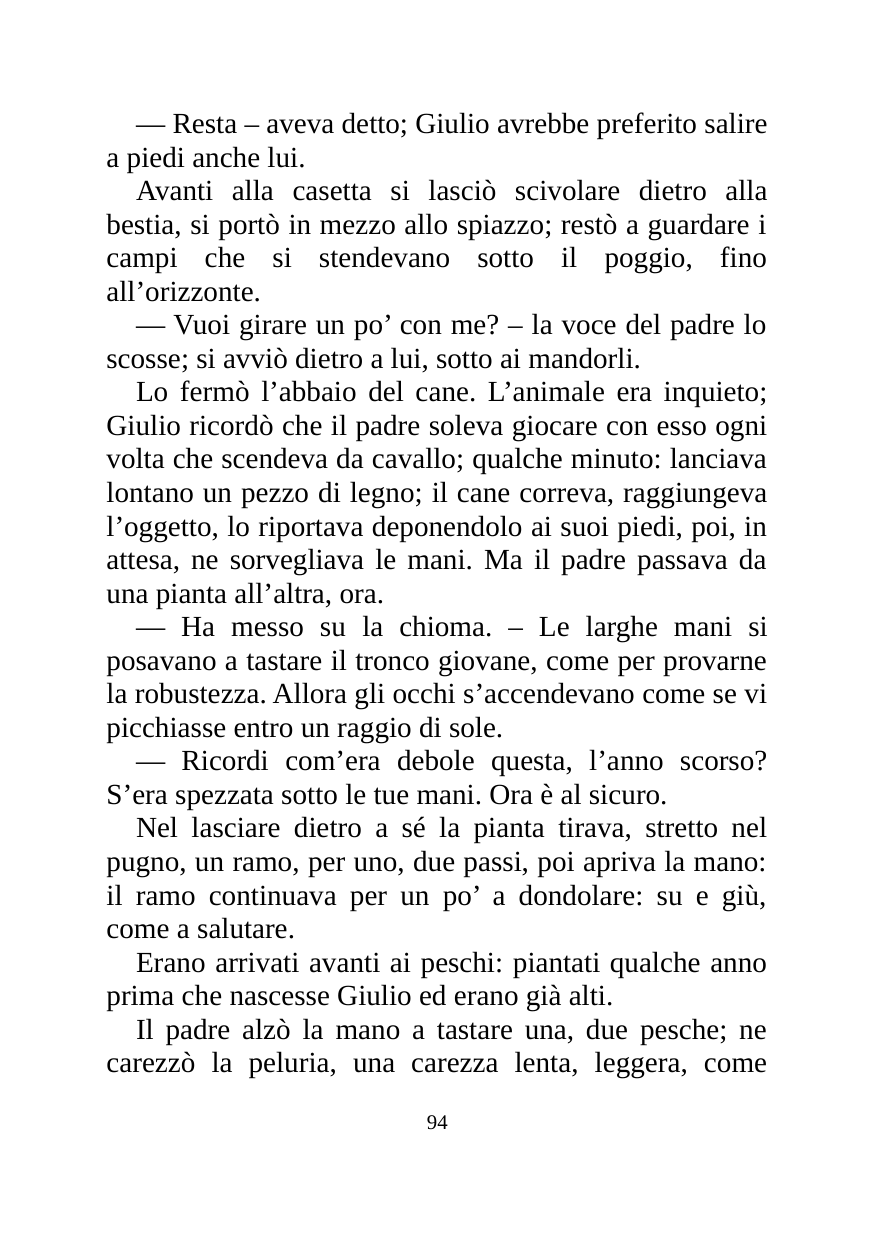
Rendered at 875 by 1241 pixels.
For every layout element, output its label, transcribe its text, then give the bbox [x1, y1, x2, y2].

text Il padre alzò la mano a tastare una, due pesche; ne carezzò la peluria, una carezza lenta, leggera, come [106, 1012, 768, 1079]
text — Resta – aveva detto; Giulio avrebbe preferito salire a piedi anche lui. [106, 106, 768, 173]
text — Vuoi girare un po’ con me? – la voce del padre lo scosse; si avviò dietro a lui, sotto ai mandorli. [106, 307, 768, 374]
text — Ricordi com’era debole questa, l’anno scorso? S’era spezzata sotto le tue mani. Ora è al sicuro. [106, 743, 768, 811]
text Erano arrivati avanti ai peschi: piantati qualche anno prima che nascesse Giulio ed erano già alti. [106, 945, 768, 1012]
text Avanti alla casetta si lasciò scivolare dietro alla bestia, si portò in mezzo allo spiazzo; restò a guardare i campi che si stendevano sotto il poggio, fino all’orizzonte. [106, 173, 768, 307]
text Lo fermò l’abbaio del cane. L’animale era inquieto; Giulio ricordò che il padre soleva giocare con esso ogni volta che scendeva da cavallo; qualche minuto: lanciava lontano un pezzo di legno; il cane correva, raggiungeva l’oggetto, lo riportava deponendolo ai suoi piedi, poi, in attesa, ne sorvegliava le mani. Ma il padre passava da una pianta all’altra, ora. [106, 374, 768, 609]
text Nel lasciare dietro a sé la pianta tirava, stretto nel pugno, un ramo, per uno, due passi, poi apriva la mano: il ramo continuava per un po’ a dondolare: su e giù, come a salutare. [106, 811, 768, 945]
text — Ha messo su la chioma. – Le larghe mani si posavano a tastare il tronco giovane, come per provarne la robustezza. Allora gli occhi s’accendevano come se vi picchiasse entro un raggio di sole. [106, 609, 768, 743]
